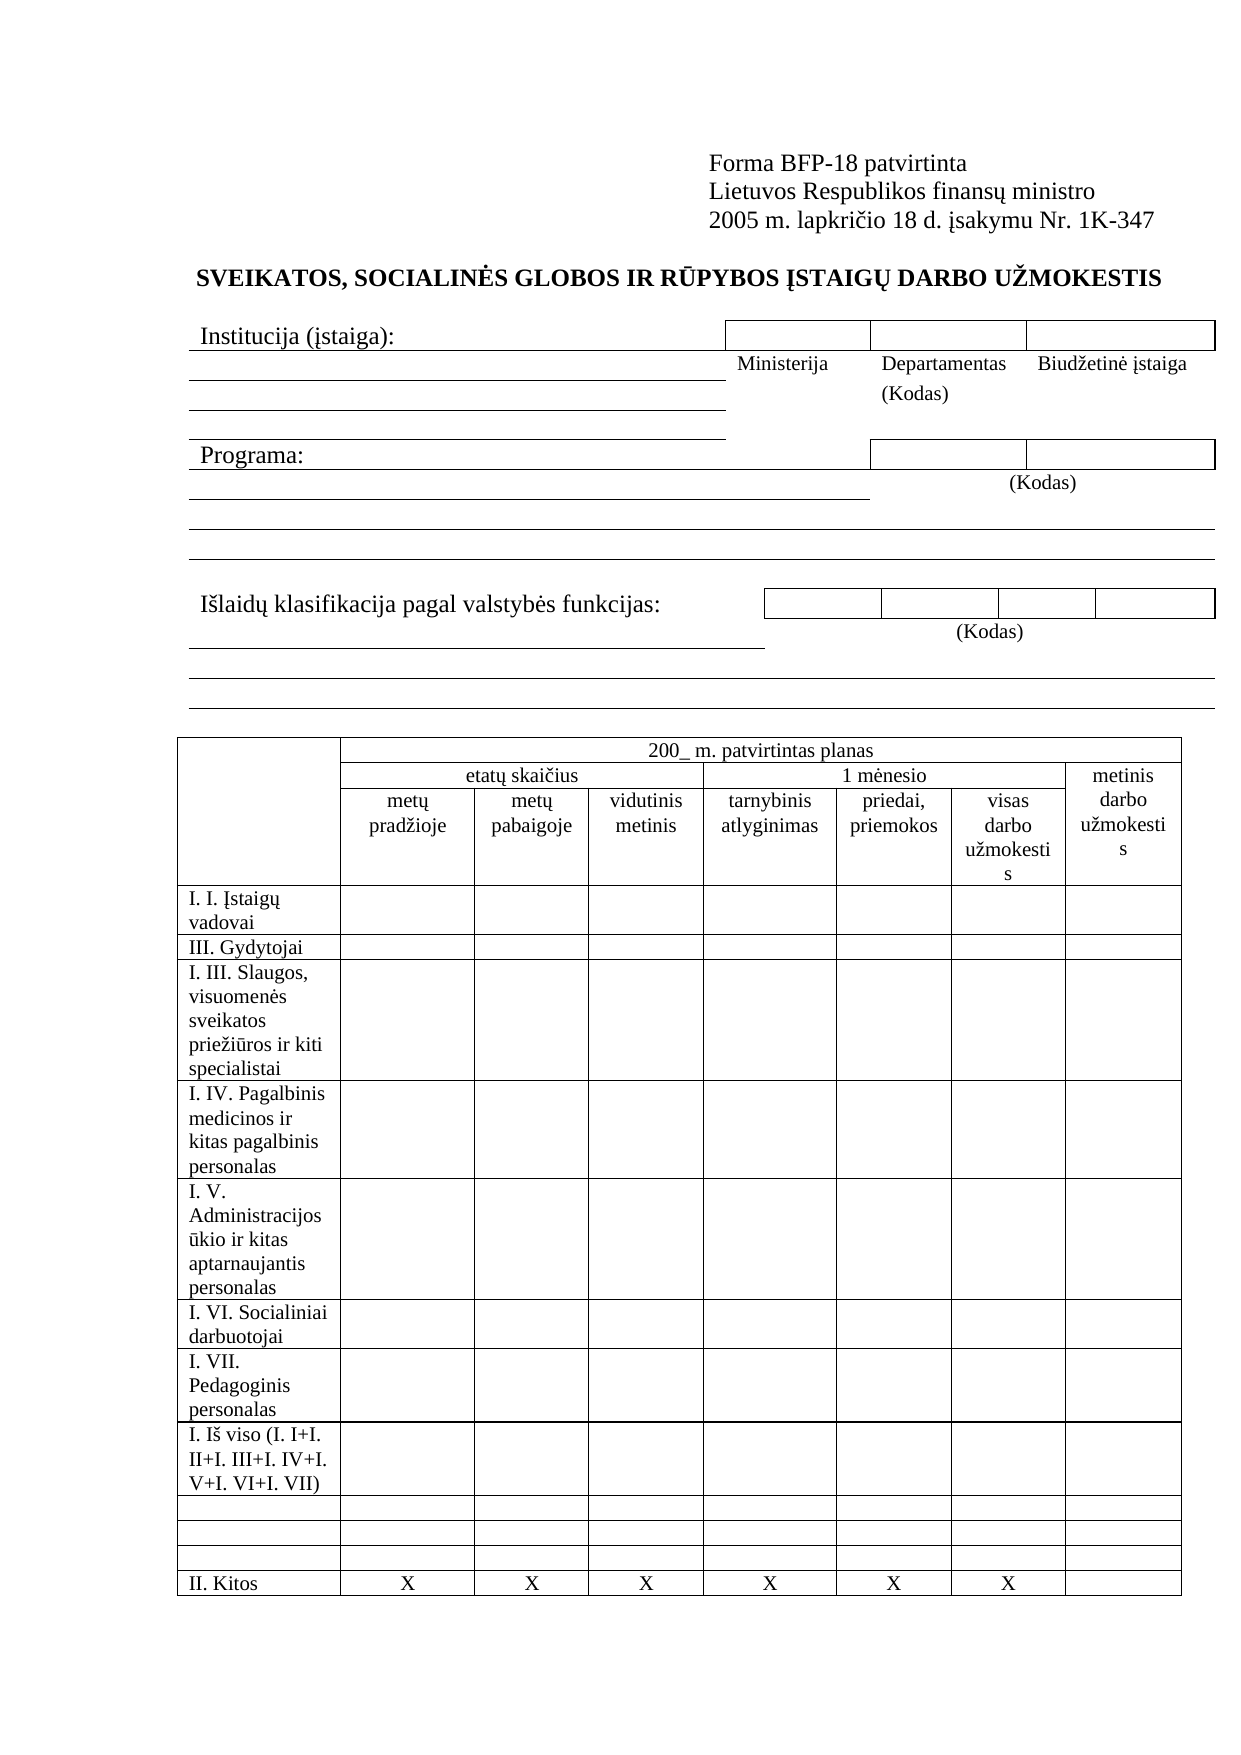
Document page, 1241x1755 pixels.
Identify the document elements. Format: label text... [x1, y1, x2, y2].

table_cell (Kodas) [765, 619, 1215, 648]
table_cell [704, 935, 836, 959]
table_cell [952, 1179, 1065, 1299]
table_header [765, 589, 881, 618]
table_cell [589, 1521, 703, 1545]
table_cell [726, 500, 870, 529]
table_cell [178, 1546, 340, 1570]
table_cell [704, 1521, 836, 1545]
table_cell [952, 886, 1065, 934]
table_header Išlaidų klasifikacija pagal valstybės funkcijas: [189, 588, 764, 618]
table_cell [475, 960, 588, 1080]
table_cell [1066, 1423, 1181, 1494]
table_cell vidutinis metinis [589, 789, 703, 885]
table_cell (Kodas) [870, 470, 1215, 499]
table_cell [952, 935, 1065, 959]
table_cell [870, 499, 1026, 529]
table_cell [837, 886, 951, 934]
table_cell X [341, 1571, 474, 1595]
table_cell Biudžetinė įstaiga [1026, 351, 1215, 380]
table_cell [1066, 1546, 1181, 1570]
table_cell tarnybinis atlyginimas [704, 789, 836, 885]
table_cell [765, 679, 1215, 707]
table_header [726, 321, 870, 350]
table_cell [726, 439, 870, 469]
table_cell [726, 530, 870, 558]
table_cell 1 mėnesio [704, 763, 1065, 787]
table_cell [341, 1521, 474, 1545]
table_cell [589, 1179, 703, 1299]
table_header [999, 589, 1095, 618]
table_cell X [704, 1571, 836, 1595]
table_cell [178, 1521, 340, 1545]
table_cell [837, 1081, 951, 1178]
table_cell [870, 530, 1026, 558]
table_cell etatų skaičius [341, 763, 703, 787]
table_cell [837, 1423, 951, 1494]
table_cell [341, 1546, 474, 1570]
table_cell [305, 411, 726, 439]
table_cell [475, 1496, 588, 1520]
table_cell X [475, 1571, 588, 1595]
text Forma BFP-18 patvirtinta [177, 148, 1181, 176]
table_cell [837, 1521, 951, 1545]
table_cell [341, 1496, 474, 1520]
table_cell [341, 1081, 474, 1178]
table_cell [952, 1546, 1065, 1570]
table_cell I. I. Įstaigų vadovai [178, 886, 340, 934]
table_cell [341, 960, 474, 1080]
table_cell [341, 1423, 474, 1494]
table_cell [589, 1300, 703, 1348]
table_cell metų pradžioje [341, 789, 474, 885]
table_cell I. VI. Socialiniai darbuotojai [178, 1300, 340, 1348]
table_cell [475, 1300, 588, 1348]
table_cell [475, 935, 588, 959]
table_cell [589, 1546, 703, 1570]
table_cell visas darbo užmokestis [952, 789, 1065, 885]
table_header [882, 589, 998, 618]
table_cell [1066, 1081, 1181, 1178]
table_cell X [837, 1571, 951, 1595]
table_header Institucija (įstaiga): [189, 320, 725, 350]
table_cell Programa: [189, 440, 726, 469]
table_cell [589, 1423, 703, 1494]
table_cell [341, 1179, 474, 1299]
table_cell [589, 960, 703, 1080]
table_cell I. VII. Pedagoginis personalas [178, 1349, 340, 1421]
table_cell [952, 1423, 1065, 1494]
table_cell [1066, 1300, 1181, 1348]
table_cell [1026, 410, 1215, 439]
table_cell [475, 886, 588, 934]
table_cell [475, 1179, 588, 1299]
table_cell [837, 1546, 951, 1570]
table_cell [475, 1081, 588, 1178]
table_cell [475, 1349, 588, 1421]
table_cell I. IV. Pagalbinis medicinos ir kitas pagalbinis personalas [178, 1081, 340, 1178]
text 2005 m. lapkričio 18 d. įsakymu Nr. 1K-347 [177, 205, 1181, 234]
table_cell [1066, 960, 1181, 1080]
table_cell I. III. Slaugos, visuomenės sveikatos priežiūros ir kiti specialistai [178, 960, 340, 1080]
table_cell [1066, 1571, 1181, 1595]
table_cell [589, 1496, 703, 1520]
table_cell [1066, 886, 1181, 934]
table_cell [704, 1546, 836, 1570]
table_cell [341, 886, 474, 934]
table_cell [704, 1081, 836, 1178]
table_cell [837, 960, 951, 1080]
table_cell III. Gydytojai [178, 935, 340, 959]
table_cell [341, 935, 474, 959]
table_cell [837, 1349, 951, 1421]
table_cell [189, 649, 764, 678]
table_cell [870, 410, 1026, 439]
table_cell [837, 1300, 951, 1348]
table_cell [704, 1349, 836, 1421]
table_cell X [589, 1571, 703, 1595]
table_cell [1026, 499, 1215, 529]
table_cell [704, 886, 836, 934]
table_cell [189, 618, 764, 648]
text Lietuvos Respublikos finansų ministro [177, 176, 1181, 205]
table_cell [189, 679, 764, 707]
table_cell [589, 935, 703, 959]
table_cell [837, 935, 951, 959]
table_cell [726, 380, 870, 409]
table_header 200_ m. patvirtintas planas [341, 738, 1181, 762]
table_cell [178, 1496, 340, 1520]
table_cell [589, 1349, 703, 1421]
table_header [1027, 321, 1214, 350]
table_cell (Kodas) [870, 380, 1026, 409]
table_cell [589, 886, 703, 934]
table_cell [189, 411, 305, 439]
table_cell [1066, 1349, 1181, 1421]
table_cell [189, 351, 726, 380]
table_cell metų pabaigoje [475, 789, 588, 885]
table_cell [704, 960, 836, 1080]
table_cell [341, 1300, 474, 1348]
table_cell [952, 1300, 1065, 1348]
table_cell [1066, 935, 1181, 959]
table_cell [952, 1349, 1065, 1421]
table_cell Departamentas [870, 351, 1026, 380]
table_cell [952, 1496, 1065, 1520]
table_cell I. Iš viso (I. I+I. II+I. III+I. IV+I. V+I. VI+I. VII) [178, 1423, 340, 1494]
table_cell [189, 530, 726, 558]
table_header [1096, 589, 1214, 618]
table_cell [871, 440, 1026, 469]
table_cell [1026, 380, 1215, 409]
table_cell priedai, priemokos [837, 789, 951, 885]
table_cell [589, 1081, 703, 1178]
table_cell [765, 648, 1215, 678]
table_cell II. Kitos [178, 1571, 340, 1595]
table_cell [704, 1179, 836, 1299]
table_cell [1026, 530, 1215, 558]
table_cell [1066, 1179, 1181, 1299]
text SVEIKATOS, SOCIALINĖS GLOBOS IR RŪPYBOS ĮSTAIGŲ DARBO UŽMOKESTIS [177, 263, 1181, 291]
table_cell [475, 1521, 588, 1545]
table_cell [341, 1349, 474, 1421]
table_cell [1066, 1496, 1181, 1520]
table_cell [189, 470, 726, 499]
table_cell [726, 470, 870, 499]
table_cell [1027, 440, 1214, 469]
table_cell [837, 1179, 951, 1299]
table_cell [952, 960, 1065, 1080]
table_cell [837, 1496, 951, 1520]
table_header [871, 321, 1026, 350]
table_cell [1066, 1521, 1181, 1545]
table_cell [952, 1081, 1065, 1178]
table_cell [475, 1546, 588, 1570]
table_cell [704, 1300, 836, 1348]
table_cell [726, 410, 870, 439]
table_cell I. V. Administracijos ūkio ir kitas aptarnaujantis personalas [178, 1179, 340, 1299]
table_cell [475, 1423, 588, 1494]
table_cell [189, 381, 726, 409]
table_header [178, 738, 340, 885]
table_cell X [952, 1571, 1065, 1595]
table_cell Ministerija [726, 351, 870, 380]
table_cell metinis darbo užmokestis [1066, 763, 1181, 885]
table_cell [704, 1496, 836, 1520]
table_cell [189, 500, 726, 529]
table_cell [704, 1423, 836, 1494]
table_cell [952, 1521, 1065, 1545]
